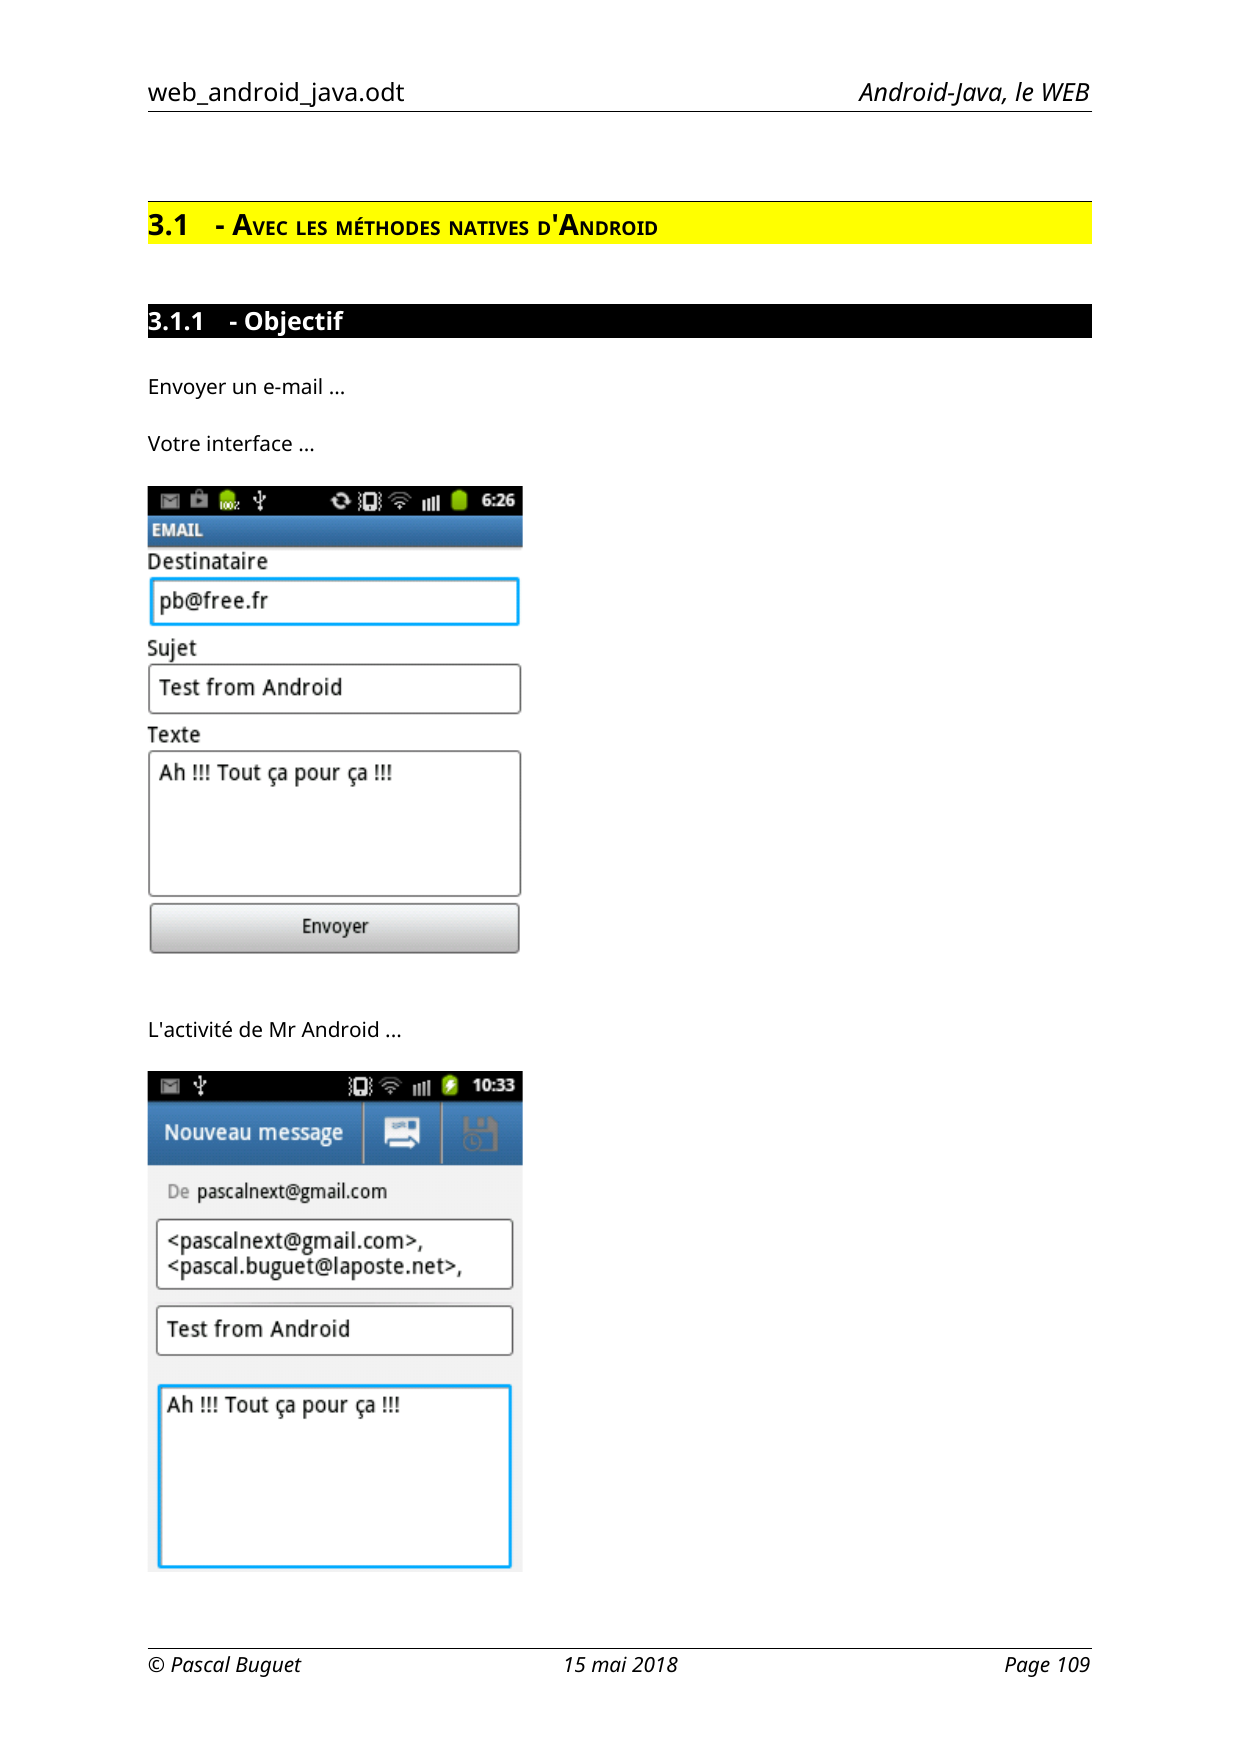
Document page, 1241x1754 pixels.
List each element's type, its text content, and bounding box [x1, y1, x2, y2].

text L'activité de Mr Android ... [148, 1015, 1092, 1043]
subtitle - Avec les méthodes natives d'Android [148, 202, 1092, 244]
subtitle - Objectif [148, 304, 1092, 338]
text Envoyer un e-mail ... [148, 372, 1092, 401]
text Votre interface ... [148, 429, 1092, 458]
